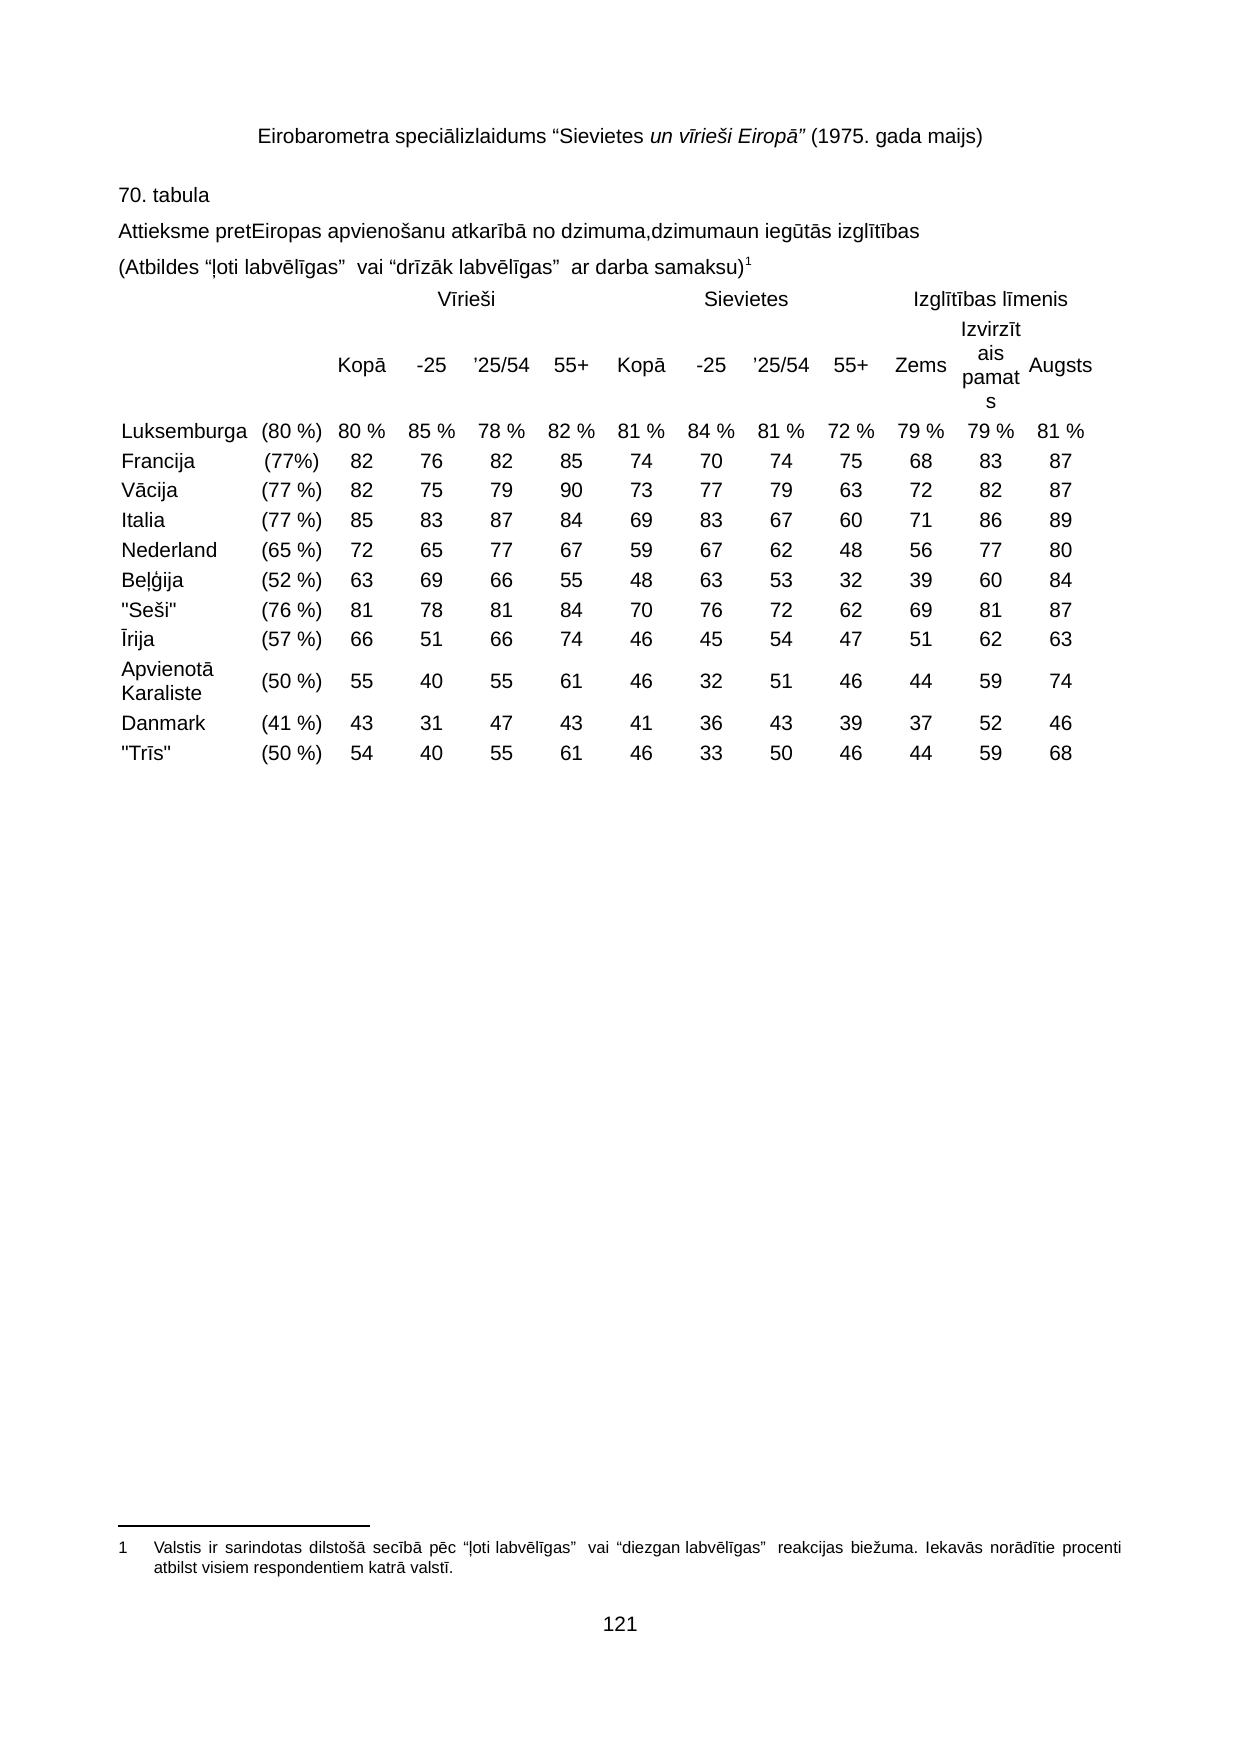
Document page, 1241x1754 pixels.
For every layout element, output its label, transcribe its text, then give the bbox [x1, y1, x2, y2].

table_cell Īrija [118, 624, 257, 654]
table_cell 82 [466, 446, 536, 475]
table_cell 81 % [746, 416, 816, 446]
table_cell 46 [816, 654, 886, 708]
table_cell ’25/54 [746, 314, 816, 416]
table_cell 66 [466, 624, 536, 654]
table_cell -25 [397, 314, 466, 416]
table_cell 67 [676, 535, 746, 565]
table_cell 75 [397, 475, 466, 505]
table_cell 47 [816, 624, 886, 654]
table_cell 83 [956, 446, 1026, 475]
table_cell 81 [466, 595, 536, 624]
table_cell [118, 314, 257, 416]
table_cell 39 [816, 708, 886, 738]
table_cell 78 [397, 595, 466, 624]
table_cell 73 [606, 475, 676, 505]
table_cell 76 [676, 595, 746, 624]
table_cell 47 [466, 708, 536, 738]
table_cell 46 [816, 738, 886, 767]
table_cell 69 [886, 595, 956, 624]
table_cell 59 [956, 738, 1026, 767]
table_cell 68 [886, 446, 956, 475]
table_cell 52 [956, 708, 1026, 738]
table_header Vīrieši [327, 284, 606, 314]
table_cell Nederland [118, 535, 257, 565]
table_cell 54 [746, 624, 816, 654]
table_cell 59 [956, 654, 1026, 708]
table_cell 72 [746, 595, 816, 624]
table_cell 67 [746, 505, 816, 535]
table_cell 51 [397, 624, 466, 654]
table_cell 83 [676, 505, 746, 535]
table_cell 68 [1026, 738, 1096, 767]
table_cell 77 [466, 535, 536, 565]
table_cell 71 [886, 505, 956, 535]
table_cell 63 [1026, 624, 1096, 654]
table_cell 44 [886, 654, 956, 708]
table_cell 72 % [816, 416, 886, 446]
table_cell (57 %) [257, 624, 327, 654]
table_cell 82 [956, 475, 1026, 505]
table_cell 85 [536, 446, 606, 475]
table_cell 32 [676, 654, 746, 708]
table_cell 43 [327, 708, 397, 738]
table_cell (65 %) [257, 535, 327, 565]
table_cell (77 %) [257, 475, 327, 505]
table_cell (76 %) [257, 595, 327, 624]
table_cell 41 [606, 708, 676, 738]
table_cell 80 % [327, 416, 397, 446]
table_cell 82 [327, 475, 397, 505]
table_cell 84 [536, 595, 606, 624]
table_cell 46 [606, 738, 676, 767]
table_cell 59 [606, 535, 676, 565]
table_cell 74 [746, 446, 816, 475]
table_cell 55 [466, 654, 536, 708]
table_cell 65 [397, 535, 466, 565]
table_cell (77%) [257, 446, 327, 475]
table_cell 85 [327, 505, 397, 535]
table_cell 46 [1026, 708, 1096, 738]
table_cell Luksemburga [118, 416, 257, 446]
table_header [257, 284, 327, 314]
table_cell ’25/54 [466, 314, 536, 416]
table_cell 84 [1026, 565, 1096, 594]
table_cell 56 [886, 535, 956, 565]
table_cell 60 [816, 505, 886, 535]
table_cell 63 [816, 475, 886, 505]
table_cell 87 [1026, 595, 1096, 624]
table_cell 63 [676, 565, 746, 594]
table_cell 78 % [466, 416, 536, 446]
table_cell 89 [1026, 505, 1096, 535]
table_cell 40 [397, 738, 466, 767]
table_cell 51 [886, 624, 956, 654]
table_cell Izvirzītais pamats [956, 314, 1026, 416]
table_cell 60 [956, 565, 1026, 594]
text (Atbildes “ļoti labvēlīgas” vai “drīzāk labvēlīgas” ar darba samaksu) [118, 254, 1122, 278]
table_cell 87 [1026, 475, 1096, 505]
table_cell (50 %) [257, 654, 327, 708]
table_cell 62 [816, 595, 886, 624]
table_cell 81 [327, 595, 397, 624]
table_cell 37 [886, 708, 956, 738]
table_cell 79 [466, 475, 536, 505]
table_cell 80 [1026, 535, 1096, 565]
table_cell 69 [397, 565, 466, 594]
table_cell 70 [676, 446, 746, 475]
table_cell 51 [746, 654, 816, 708]
table_cell 79 [746, 475, 816, 505]
table_cell 81 % [1026, 416, 1096, 446]
table_cell 67 [536, 535, 606, 565]
table_cell 46 [606, 654, 676, 708]
table_cell 79 % [886, 416, 956, 446]
table_cell 40 [397, 654, 466, 708]
text Valstis ir sarindotas dilstošā secībā pēc “ļoti labvēlīgas” vai “diezgan labvēlīgas” reakcijas biežuma. Iekavās norādītie procenti atbilst visiem respondentiem katrā valstī. [118, 1538, 1122, 1577]
table_cell 75 [816, 446, 886, 475]
table_cell 82 [327, 446, 397, 475]
table_cell (80 %) [257, 416, 327, 446]
table_cell 69 [606, 505, 676, 535]
table_cell 66 [327, 624, 397, 654]
text 70. tabula [118, 183, 1122, 207]
table_cell 61 [536, 654, 606, 708]
table_cell 48 [606, 565, 676, 594]
table_cell (52 %) [257, 565, 327, 594]
table_cell 77 [956, 535, 1026, 565]
table_cell 87 [466, 505, 536, 535]
table_cell 82 % [536, 416, 606, 446]
table_cell 81 [956, 595, 1026, 624]
table_cell 70 [606, 595, 676, 624]
table_cell 62 [956, 624, 1026, 654]
table_cell 87 [1026, 446, 1096, 475]
table_cell 50 [746, 738, 816, 767]
table_cell 46 [606, 624, 676, 654]
table_cell Kopā [606, 314, 676, 416]
table_cell 55 [536, 565, 606, 594]
table_cell "Trīs" [118, 738, 257, 767]
table_cell -25 [676, 314, 746, 416]
table_cell 84 % [676, 416, 746, 446]
table_cell 76 [397, 446, 466, 475]
table_cell 90 [536, 475, 606, 505]
table_cell Zems [886, 314, 956, 416]
table_cell 48 [816, 535, 886, 565]
table_header Sievietes [606, 284, 886, 314]
table_cell 72 [886, 475, 956, 505]
table_cell 43 [746, 708, 816, 738]
table_cell 86 [956, 505, 1026, 535]
table_cell 53 [746, 565, 816, 594]
table_cell Beļģija [118, 565, 257, 594]
table_cell "Seši" [118, 595, 257, 624]
table_cell 74 [606, 446, 676, 475]
table_cell 63 [327, 565, 397, 594]
table_cell 33 [676, 738, 746, 767]
table_cell Danmark [118, 708, 257, 738]
table_cell Augsts [1026, 314, 1096, 416]
table_cell 72 [327, 535, 397, 565]
table_cell 84 [536, 505, 606, 535]
table_cell 61 [536, 738, 606, 767]
table_cell Kopā [327, 314, 397, 416]
table_header [118, 284, 257, 314]
table_cell 55+ [816, 314, 886, 416]
table_cell 31 [397, 708, 466, 738]
table_cell 39 [886, 565, 956, 594]
table_cell 66 [466, 565, 536, 594]
table_cell 83 [397, 505, 466, 535]
table_cell 43 [536, 708, 606, 738]
table_cell 45 [676, 624, 746, 654]
table_header Izglītības līmenis [886, 284, 1096, 314]
table_cell 55+ [536, 314, 606, 416]
table_cell 74 [1026, 654, 1096, 708]
table_cell 44 [886, 738, 956, 767]
table_cell 85 % [397, 416, 466, 446]
table_cell 55 [466, 738, 536, 767]
table_cell Francija [118, 446, 257, 475]
table_cell 54 [327, 738, 397, 767]
table_cell 36 [676, 708, 746, 738]
table_cell (50 %) [257, 738, 327, 767]
table_cell (77 %) [257, 505, 327, 535]
table_cell 81 % [606, 416, 676, 446]
table_cell 55 [327, 654, 397, 708]
table_cell (41 %) [257, 708, 327, 738]
table_cell Vācija [118, 475, 257, 505]
table_cell 62 [746, 535, 816, 565]
table_cell 79 % [956, 416, 1026, 446]
table_cell 74 [536, 624, 606, 654]
table_cell [257, 314, 327, 416]
table_cell 77 [676, 475, 746, 505]
table_cell Apvienotā Karaliste [118, 654, 257, 708]
text Attieksme pretEiropas apvienošanu atkarībā no dzimuma,dzimumaun iegūtās izglītības [118, 219, 1122, 243]
table_cell Italia [118, 505, 257, 535]
table_cell 32 [816, 565, 886, 594]
